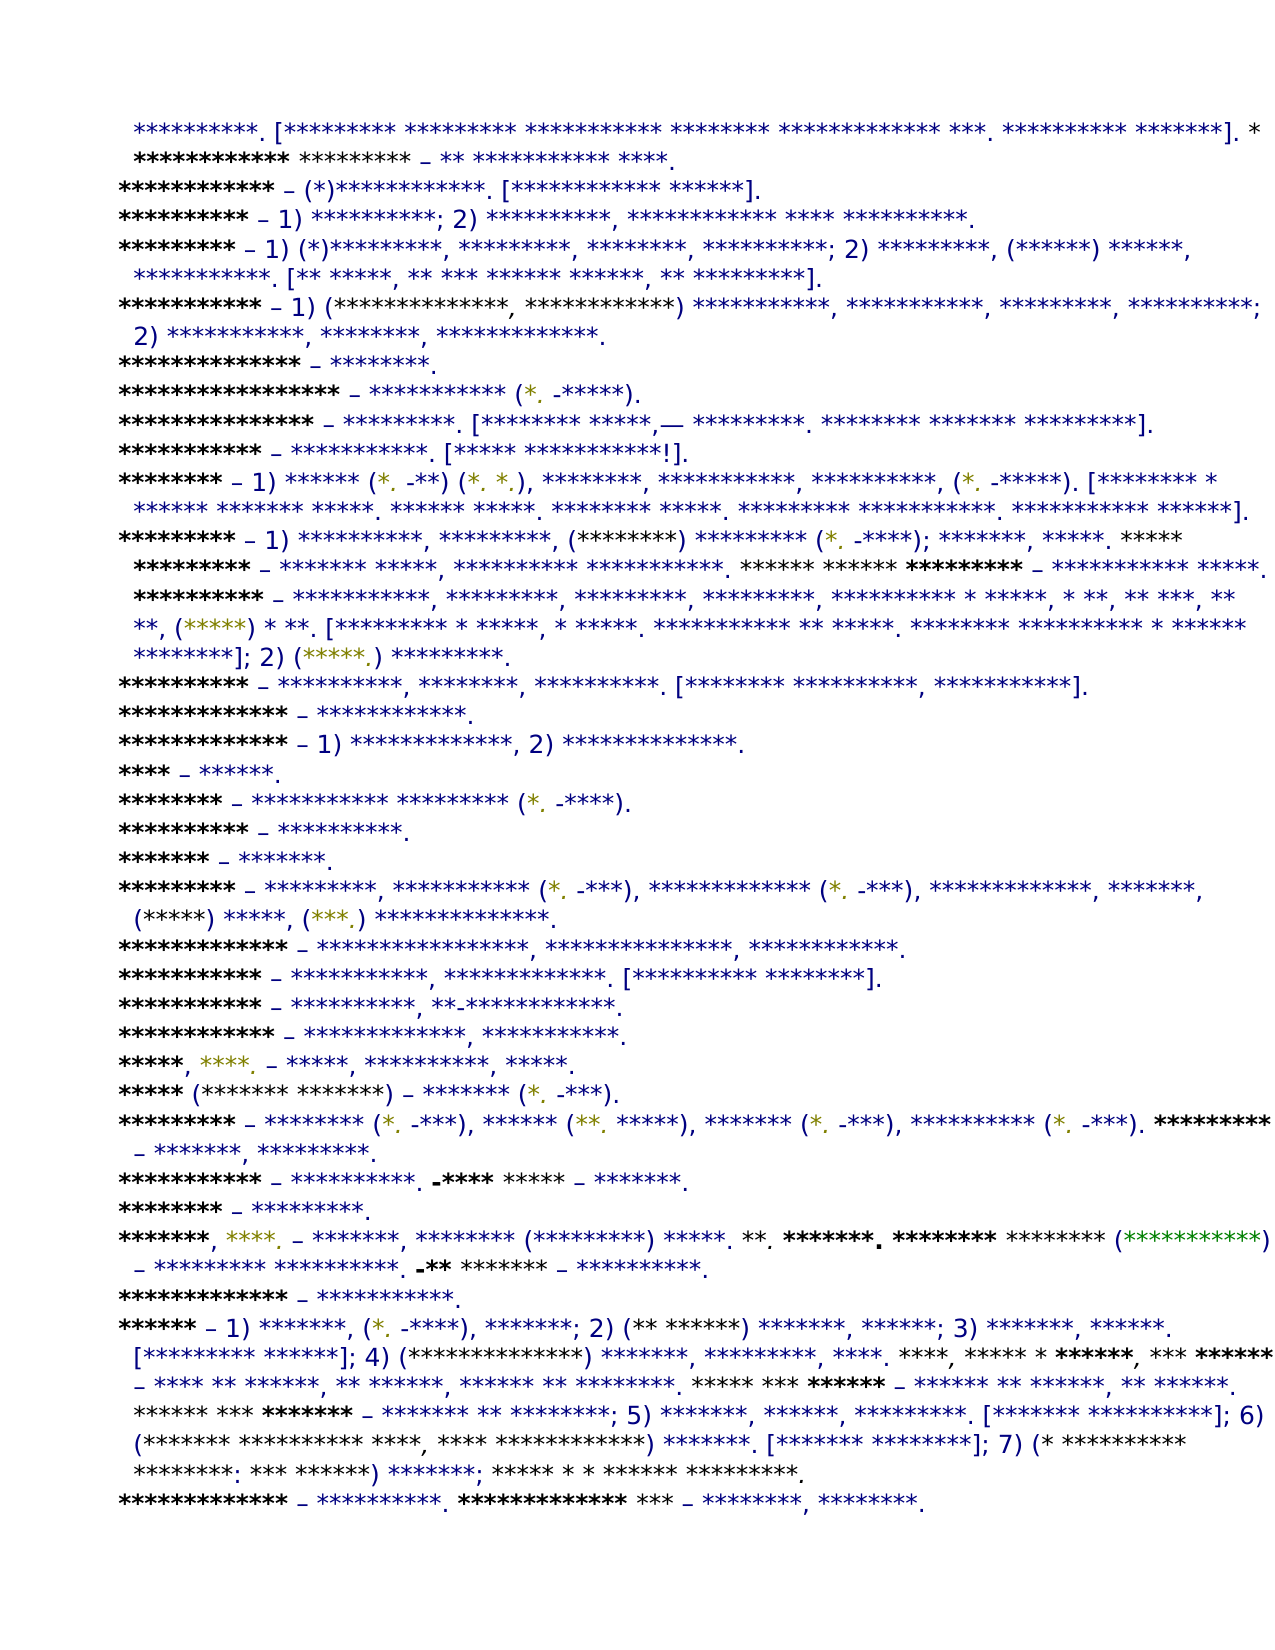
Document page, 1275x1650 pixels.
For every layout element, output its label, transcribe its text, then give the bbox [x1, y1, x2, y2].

text ************ – *************, ***********. [118, 1022, 1275, 1051]
text ************* – 1) *************, 2) **************. [118, 731, 1275, 760]
text *****, ****. – *****, **********, *****. [118, 1051, 1275, 1081]
text ********** – 1) **********; 2) **********, ************ **** **********. [118, 206, 1275, 235]
text *******, ****. – *******, ******** (*********) *****. **. *******. ******** ******** (***********) – ********* **********. -** ******* – **********. [118, 1226, 1275, 1285]
text ********* – 1) (*)*********, *********, ********, **********; 2) *********, (******) ******, ***********. [** *****, ** *** ****** ******, ** *********]. [118, 235, 1275, 293]
text *************** – *********. [******** *****,— *********. ******** ******* *********]. [118, 410, 1275, 439]
text ******** – 1) ****** (*. -**) (*. *.), ********, ***********, **********, (*. -*****). [******** * ****** ******* *****. ****** *****. ******** *****. ********* ***********. *********** ******]. [118, 468, 1275, 526]
text ************* – **********. ************* *** – ********, ********. [118, 1489, 1275, 1518]
text *********** – ***********, *************. [********** ********]. [118, 964, 1275, 993]
text ********** – **********, ********, **********. [******** **********, ***********]. [118, 672, 1275, 701]
text ************* – ***********. [118, 1285, 1275, 1314]
text ************ – (*)************. [************ ******]. [118, 176, 1275, 206]
text ***************** – *********** (*. -*****). [118, 381, 1275, 410]
text ********** – **********. [118, 818, 1275, 847]
text ********* – *********, *********** (*. -***), ************* (*. -***), *************, *******, (*****) *****, (***.) **************. [118, 876, 1275, 935]
text **********. [********* ********* *********** ******** ************* ***. ********** *******]. * ************ ********* – ** *********** ****. [118, 118, 1275, 176]
text ****** – 1) *******, (*. -****), *******; 2) (** ******) *******, ******; 3) *******, ******. [********* ******]; 4) (**************) *******, *********, ****. ****, ***** * ******, *** ****** – **** ** ******, ** ******, ****** ** ********. ***** *** ****** – ****** ** ******, ** ******. ****** *** ******* – ******* ** ********; 5) *******, ******, *********. [******* **********]; 6) (******* ********** ****, **** ************) *******. [******* ********]; 7) (* ********** ********: *** ******) *******; ***** * * ****** *********. [118, 1314, 1275, 1489]
text **** – ******. [118, 760, 1275, 789]
text ******** – *********. [118, 1197, 1275, 1226]
text ******* – *******. [118, 847, 1275, 876]
text ************** – ********. [118, 351, 1275, 381]
text *********** – 1) (**************, ************) ***********, ***********, *********, **********; 2) ***********, ********, *************. [118, 293, 1275, 351]
text ***** (******* *******) – ******* (*. -***). [118, 1081, 1275, 1110]
text *********** – **********, **-************. [118, 993, 1275, 1022]
text *********** – **********. -**** ***** – *******. [118, 1168, 1275, 1197]
text ************* – ************. [118, 701, 1275, 731]
text ********* – ******** (*. -***), ****** (**. *****), ******* (*. -***), ********** (*. -***). ********* – *******, *********. [118, 1110, 1275, 1168]
text ********* – 1) **********, *********, (********) ********* (*. -****); *******, *****. ***** ********* – ******* *****, ********** ***********. ****** ****** ********* – *********** *****. ********** – ***********, *********, *********, *********, ********** * *****, * **, ** ***, ** **, (*****) * **. [********* * *****, * *****. *********** ** *****. ******** ********** * ****** ********]; 2) (*****.) *********. [118, 526, 1275, 672]
text ************* – *****************, ***************, ************. [118, 935, 1275, 964]
text ******** – *********** ********* (*. -****). [118, 789, 1275, 818]
text *********** – ***********. [***** ***********!]. [118, 439, 1275, 468]
